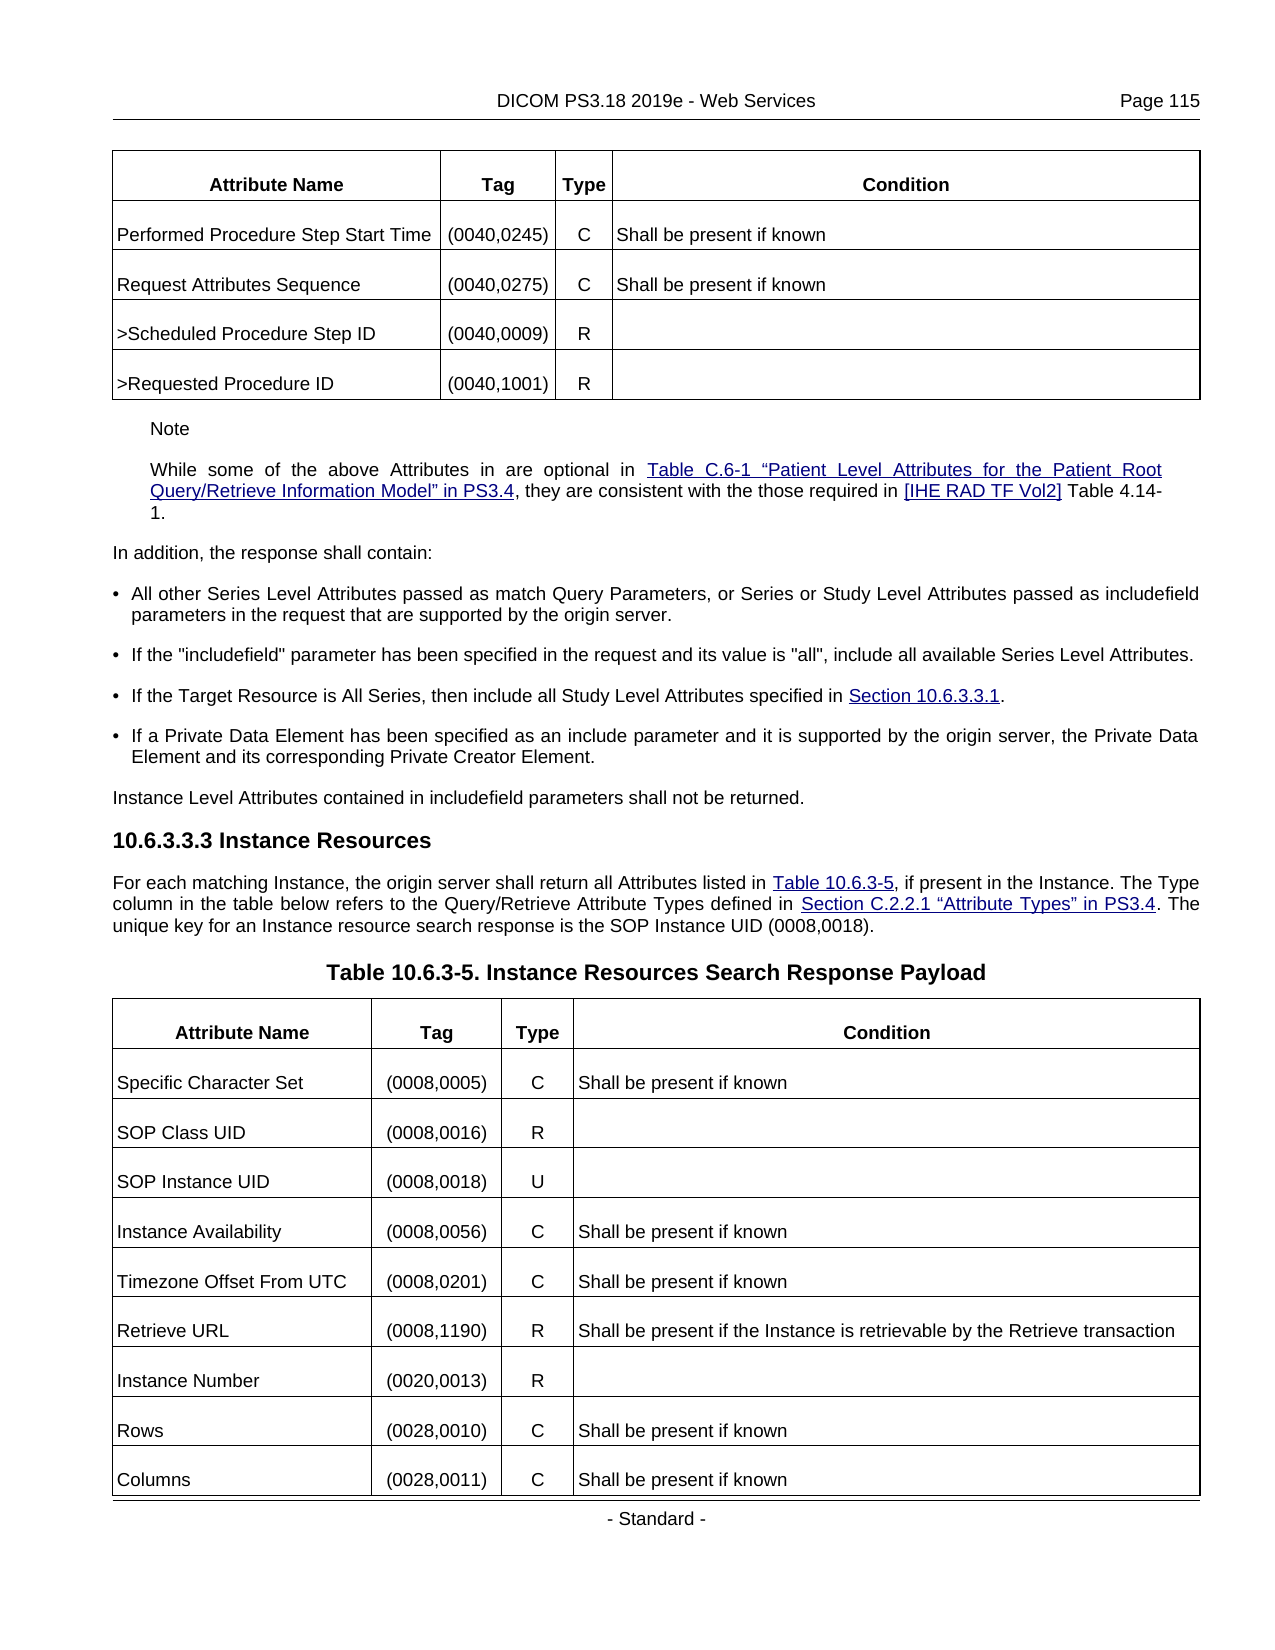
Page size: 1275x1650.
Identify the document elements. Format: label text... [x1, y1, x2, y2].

table_cell Shall be present if the Instance is retrievable by the Retrieve transaction [574, 1297, 1199, 1346]
table_header Condition [574, 999, 1199, 1048]
table_cell [613, 350, 1199, 398]
text Note [150, 418, 1162, 440]
table_cell (0008,0005) [372, 1049, 501, 1097]
table_cell U [502, 1148, 573, 1197]
table_cell Request Attributes Sequence [113, 250, 440, 299]
table_cell C [502, 1446, 573, 1495]
table_cell >Requested Procedure ID [113, 350, 440, 398]
table_cell R [502, 1099, 573, 1147]
table_cell (0028,0010) [372, 1397, 501, 1445]
table_cell Specific Character Set [113, 1049, 371, 1097]
table_cell C [502, 1397, 573, 1445]
text Table 10.6.3-5. Instance Resources Search Response Payload [112, 959, 1200, 984]
table_cell (0008,0056) [372, 1198, 501, 1247]
table_header Type [502, 999, 573, 1048]
table_cell SOP Class UID [113, 1099, 371, 1147]
table_header Attribute Name [113, 999, 371, 1048]
text Instance Level Attributes contained in includefield parameters shall not be returned. [112, 787, 1200, 808]
table_cell (0008,0016) [372, 1099, 501, 1147]
table_cell >Scheduled Procedure Step ID [113, 300, 440, 349]
table_cell [574, 1148, 1199, 1197]
table_cell C [502, 1248, 573, 1296]
text • If the "includefield" parameter has been specified in the request and its value is "all", include all available Series Level Attributes. [112, 644, 1200, 666]
table_cell Shall be present if known [574, 1446, 1199, 1495]
table_cell Rows [113, 1397, 371, 1445]
table_cell C [556, 201, 612, 249]
table_cell (0028,0011) [372, 1446, 501, 1495]
table_cell (0008,0018) [372, 1148, 501, 1197]
table_cell Instance Number [113, 1347, 371, 1396]
table_cell SOP Instance UID [113, 1148, 371, 1197]
table_cell Retrieve URL [113, 1297, 371, 1346]
text • If the Target Resource is All Series, then include all Study Level Attributes specified in Section 10.6.3.3.1. [112, 684, 1200, 706]
table_header Condition [613, 151, 1199, 200]
table_header Tag [441, 151, 555, 200]
table_cell Timezone Offset From UTC [113, 1248, 371, 1296]
table_header Type [556, 151, 612, 200]
table_cell Shall be present if known [574, 1049, 1199, 1097]
table_cell (0040,0275) [441, 250, 555, 299]
table_cell (0040,0245) [441, 201, 555, 249]
table_cell (0020,0013) [372, 1347, 501, 1396]
table_cell [574, 1347, 1199, 1396]
text • All other Series Level Attributes passed as match Query Parameters, or Series or Study Level Attributes passed as includefield parameters in the request that are supported by the origin server. [112, 582, 1200, 625]
text 10.6.3.3.3 Instance Resources [112, 827, 1200, 853]
table_cell R [556, 300, 612, 349]
table_cell Columns [113, 1446, 371, 1495]
table_cell C [502, 1049, 573, 1097]
table_cell Shall be present if known [574, 1248, 1199, 1296]
table_cell Shall be present if known [613, 250, 1199, 299]
table_cell [613, 300, 1199, 349]
table_cell R [502, 1347, 573, 1396]
table_header Attribute Name [113, 151, 440, 200]
table_cell (0008,1190) [372, 1297, 501, 1346]
table_cell Performed Procedure Step Start Time [113, 201, 440, 249]
table_cell C [556, 250, 612, 299]
table_cell (0008,0201) [372, 1248, 501, 1296]
table_cell (0040,0009) [441, 300, 555, 349]
table_cell C [502, 1198, 573, 1247]
table_cell [574, 1099, 1199, 1147]
table_header Tag [372, 999, 501, 1048]
table_cell Shall be present if known [574, 1198, 1199, 1247]
table_cell Shall be present if known [574, 1397, 1199, 1445]
table_cell R [556, 350, 612, 398]
table_cell Instance Availability [113, 1198, 371, 1247]
text For each matching Instance, the origin server shall return all Attributes listed in Table 10.6.3-5, if present in the Instance. The Type column in the table below refers to the Query/Retrieve Attribute Types defined in Section C.2.2.1 “Attribute Types” in PS3.4. The unique key for an Instance resource search response is the SOP Instance UID (0008,0018). [112, 872, 1200, 936]
table_cell Shall be present if known [613, 201, 1199, 249]
table_cell R [502, 1297, 573, 1346]
table_cell (0040,1001) [441, 350, 555, 398]
text While some of the above Attributes in are optional in Table C.6-1 “Patient Level Attributes for the Patient Root Query/Retrieve Information Model” in PS3.4, they are consistent with the those required in [IHE RAD TF Vol2] Table 4.14-1. [150, 458, 1162, 523]
text • If a Private Data Element has been specified as an include parameter and it is supported by the origin server, the Private Data Element and its corresponding Private Creator Element. [112, 725, 1200, 768]
text In addition, the response shall contain: [112, 542, 1200, 563]
